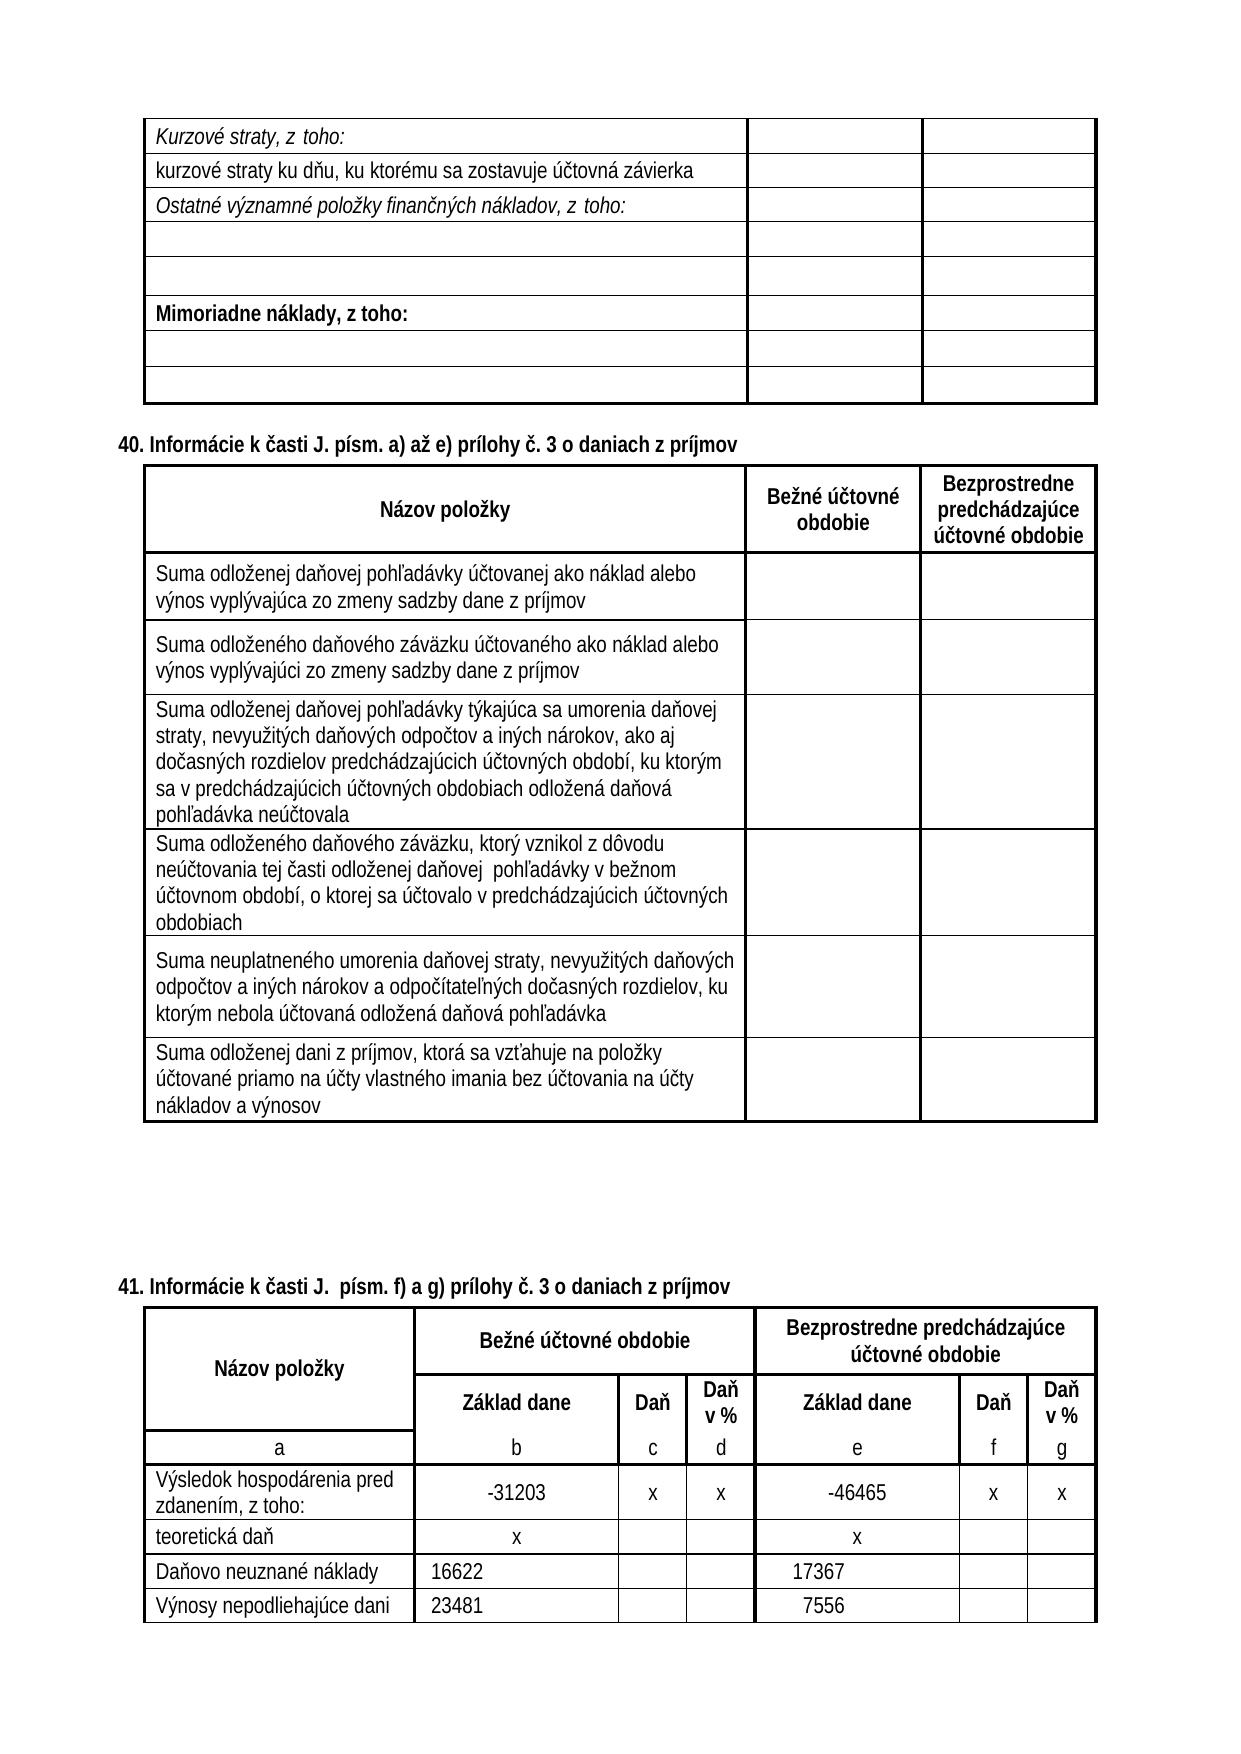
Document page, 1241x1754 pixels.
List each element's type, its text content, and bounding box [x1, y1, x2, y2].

table_cell [924, 257, 1094, 295]
table_cell [924, 222, 1094, 256]
table_cell Daň [961, 1376, 1026, 1428]
text 40. Informácie k časti J. písm. a) až e) prílohy č. 3 o daniach z príjmov [118, 431, 1122, 457]
table_cell x [619, 1466, 686, 1519]
table_cell [749, 331, 921, 366]
table_cell [687, 1520, 753, 1553]
table_cell [1028, 1520, 1094, 1553]
table_cell [687, 1555, 753, 1587]
table_cell [922, 554, 1094, 619]
table_cell 7556 [757, 1589, 959, 1622]
table_cell [749, 296, 921, 330]
table_cell [749, 222, 921, 256]
table_cell Kurzové straty, z toho: [146, 119, 746, 152]
table_cell Suma odloženej daňovej pohľadávky týkajúca sa umorenia daňovej straty, nevyužitých daňových odpočtov a iných nárokov, ako aj dočasných rozdielov predchádzajúcich účtovných období, ku ktorým sa v predchádzajúcich účtovných obdobiach odložená daňová pohľadávka neúčtovala [146, 695, 744, 828]
table_cell [922, 620, 1094, 694]
table_cell Výsledok hospodárenia pred zdanením, z toho: [146, 1466, 413, 1519]
table_cell [687, 1589, 753, 1622]
table_cell [922, 1038, 1094, 1119]
table_cell Suma neuplatneného umorenia daňovej straty, nevyužitých daňových odpočtov a iných nárokov a odpočítateľných dočasných rozdielov, ku ktorým nebola účtovaná odložená daňová pohľadávka [146, 936, 744, 1037]
table_cell teoretická daň [146, 1520, 413, 1553]
table_cell [146, 367, 746, 402]
table_cell [146, 257, 746, 295]
table_cell [619, 1589, 686, 1622]
table_cell -46465 [757, 1466, 959, 1519]
table_cell [1028, 1555, 1094, 1587]
table_cell [922, 830, 1094, 935]
table_cell d [688, 1429, 753, 1463]
table_cell Základ dane [757, 1376, 958, 1428]
table_cell [747, 936, 919, 1037]
table_header Bežné účtovné obdobie [416, 1309, 753, 1373]
table_header Bezprostredne predchádzajúce účtovné obdobie [757, 1309, 1094, 1373]
table_cell x [416, 1520, 618, 1553]
table_cell Suma odloženého daňového záväzku účtovaného ako náklad alebo výnos vyplývajúci zo zmeny sadzby dane z príjmov [146, 621, 744, 694]
table_cell g [1029, 1429, 1094, 1463]
table_cell x [1028, 1466, 1094, 1519]
table_cell b [416, 1429, 617, 1463]
table_cell Suma odloženej daňovej pohľadávky účtovanej ako náklad alebo výnos vyplývajúca zo zmeny sadzby dane z príjmov [146, 554, 744, 619]
table_cell 23481 [416, 1589, 618, 1622]
table_cell x [757, 1520, 959, 1553]
table_cell [747, 830, 919, 935]
table_cell [960, 1589, 1027, 1622]
table_cell [922, 695, 1094, 828]
table_cell Daň [620, 1376, 685, 1428]
table_cell [922, 936, 1094, 1037]
table_cell a [146, 1432, 413, 1463]
text 41. Informácie k časti J. písm. f) a g) prílohy č. 3 o daniach z príjmov [118, 1273, 1122, 1299]
table_cell Suma odloženej dani z príjmov, ktorá sa vzťahuje na položky účtované priamo na účty vlastného imania bez účtovania na účty nákladov a výnosov [146, 1038, 744, 1119]
table_cell e [757, 1429, 958, 1463]
table_cell x [687, 1466, 753, 1519]
table_cell [619, 1520, 686, 1553]
table_cell Základ dane [416, 1376, 617, 1428]
table_cell 16622 [416, 1555, 618, 1587]
table_cell [924, 119, 1094, 152]
table_cell [749, 367, 921, 402]
table_cell 17367 [757, 1555, 959, 1587]
table_header Názov položky [146, 467, 744, 551]
table_header Názov položky [146, 1309, 413, 1428]
table_cell -31203 [416, 1466, 618, 1519]
table_cell [924, 188, 1094, 221]
table_cell Ostatné významné položky finančných nákladov, z toho: [146, 188, 746, 221]
table_cell f [961, 1429, 1026, 1463]
table_cell Daňovo neuznané náklady [146, 1555, 413, 1587]
table_cell [747, 695, 919, 828]
table_cell Výnosy nepodliehajúce dani [146, 1589, 413, 1622]
table_cell [146, 331, 746, 366]
table_cell Daň v % [1029, 1376, 1094, 1428]
table_cell [924, 296, 1094, 330]
table_cell Suma odloženého daňového záväzku, ktorý vznikol z dôvodu neúčtovania tej časti odloženej daňovej pohľadávky v bežnom účtovnom období, o ktorej sa účtovalo v predchádzajúcich účtovných obdobiach [146, 830, 744, 935]
table_cell x [960, 1466, 1027, 1519]
table_cell c [620, 1429, 685, 1463]
table_cell [747, 1038, 919, 1119]
table_cell [924, 367, 1094, 402]
table_cell [960, 1555, 1027, 1587]
table_cell [749, 188, 921, 221]
table_cell [924, 154, 1094, 187]
table_cell [749, 119, 921, 152]
table_cell [960, 1520, 1027, 1553]
table_cell [747, 554, 919, 619]
table_cell kurzové straty ku dňu, ku ktorému sa zostavuje účtovná závierka [146, 154, 746, 187]
table_cell Mimoriadne náklady, z toho: [146, 296, 746, 330]
table_cell [146, 222, 746, 256]
table_cell Daň v % [688, 1376, 753, 1428]
table_header Bežné účtovné obdobie [747, 467, 919, 551]
table_header Bezprostredne predchádzajúce účtovné obdobie [922, 467, 1094, 551]
table_cell [619, 1555, 686, 1587]
table_cell [747, 620, 919, 694]
table_cell [749, 154, 921, 187]
table_cell [924, 331, 1094, 366]
table_cell [749, 257, 921, 295]
table_cell [1028, 1589, 1094, 1622]
